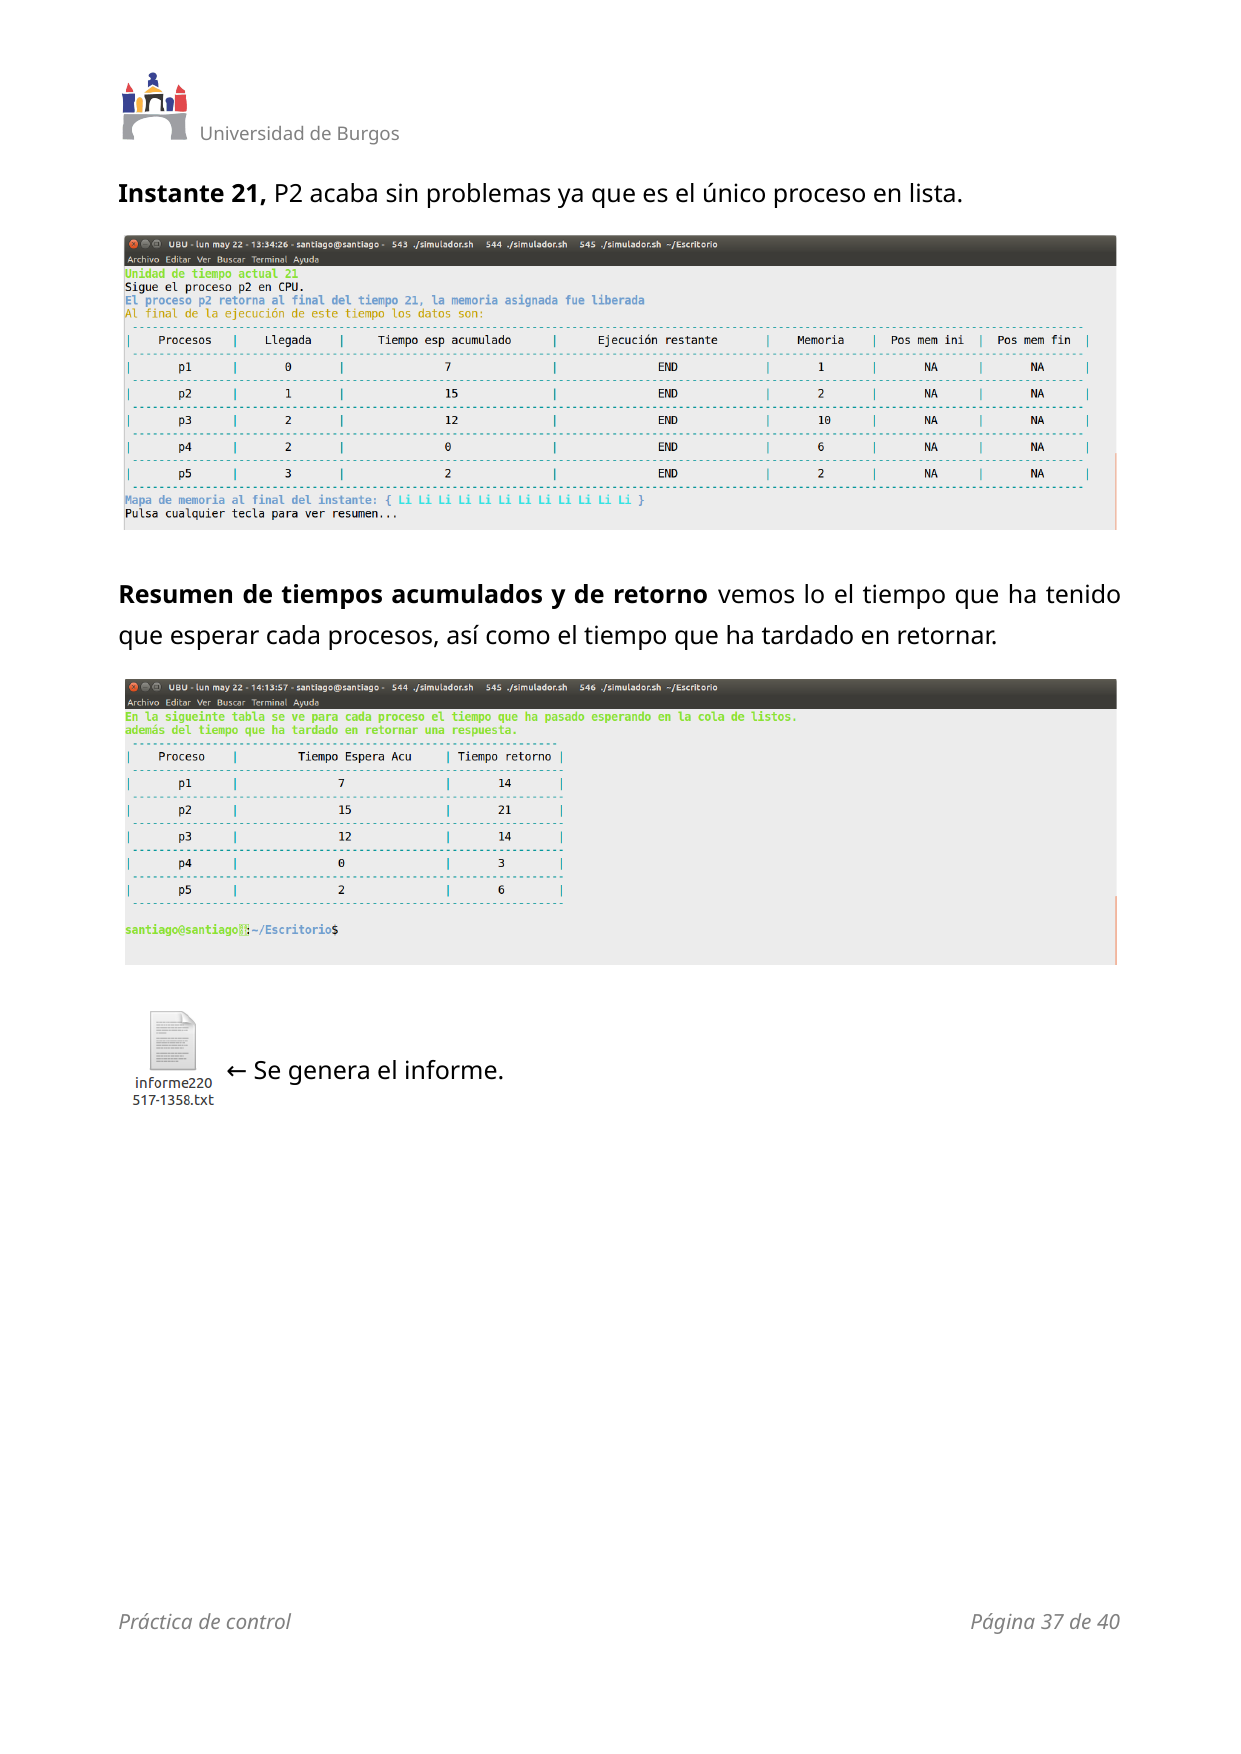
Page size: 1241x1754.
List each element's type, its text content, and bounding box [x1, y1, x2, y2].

picture [123, 235, 1117, 530]
picture [117, 72, 189, 142]
text Resumen de tiempos acumulados y de retorno vemos lo el tiempo que ha tenido que esperar cada procesos, así como el tiempo que ha tardado en retornar. [118, 577, 1122, 652]
text Instante 21, P2 acaba sin problemas ya que es el único proceso en lista. [118, 176, 1122, 210]
text ← Se genera el informe. [220, 1053, 1122, 1087]
picture [125, 679, 1117, 965]
picture [125, 1007, 220, 1112]
